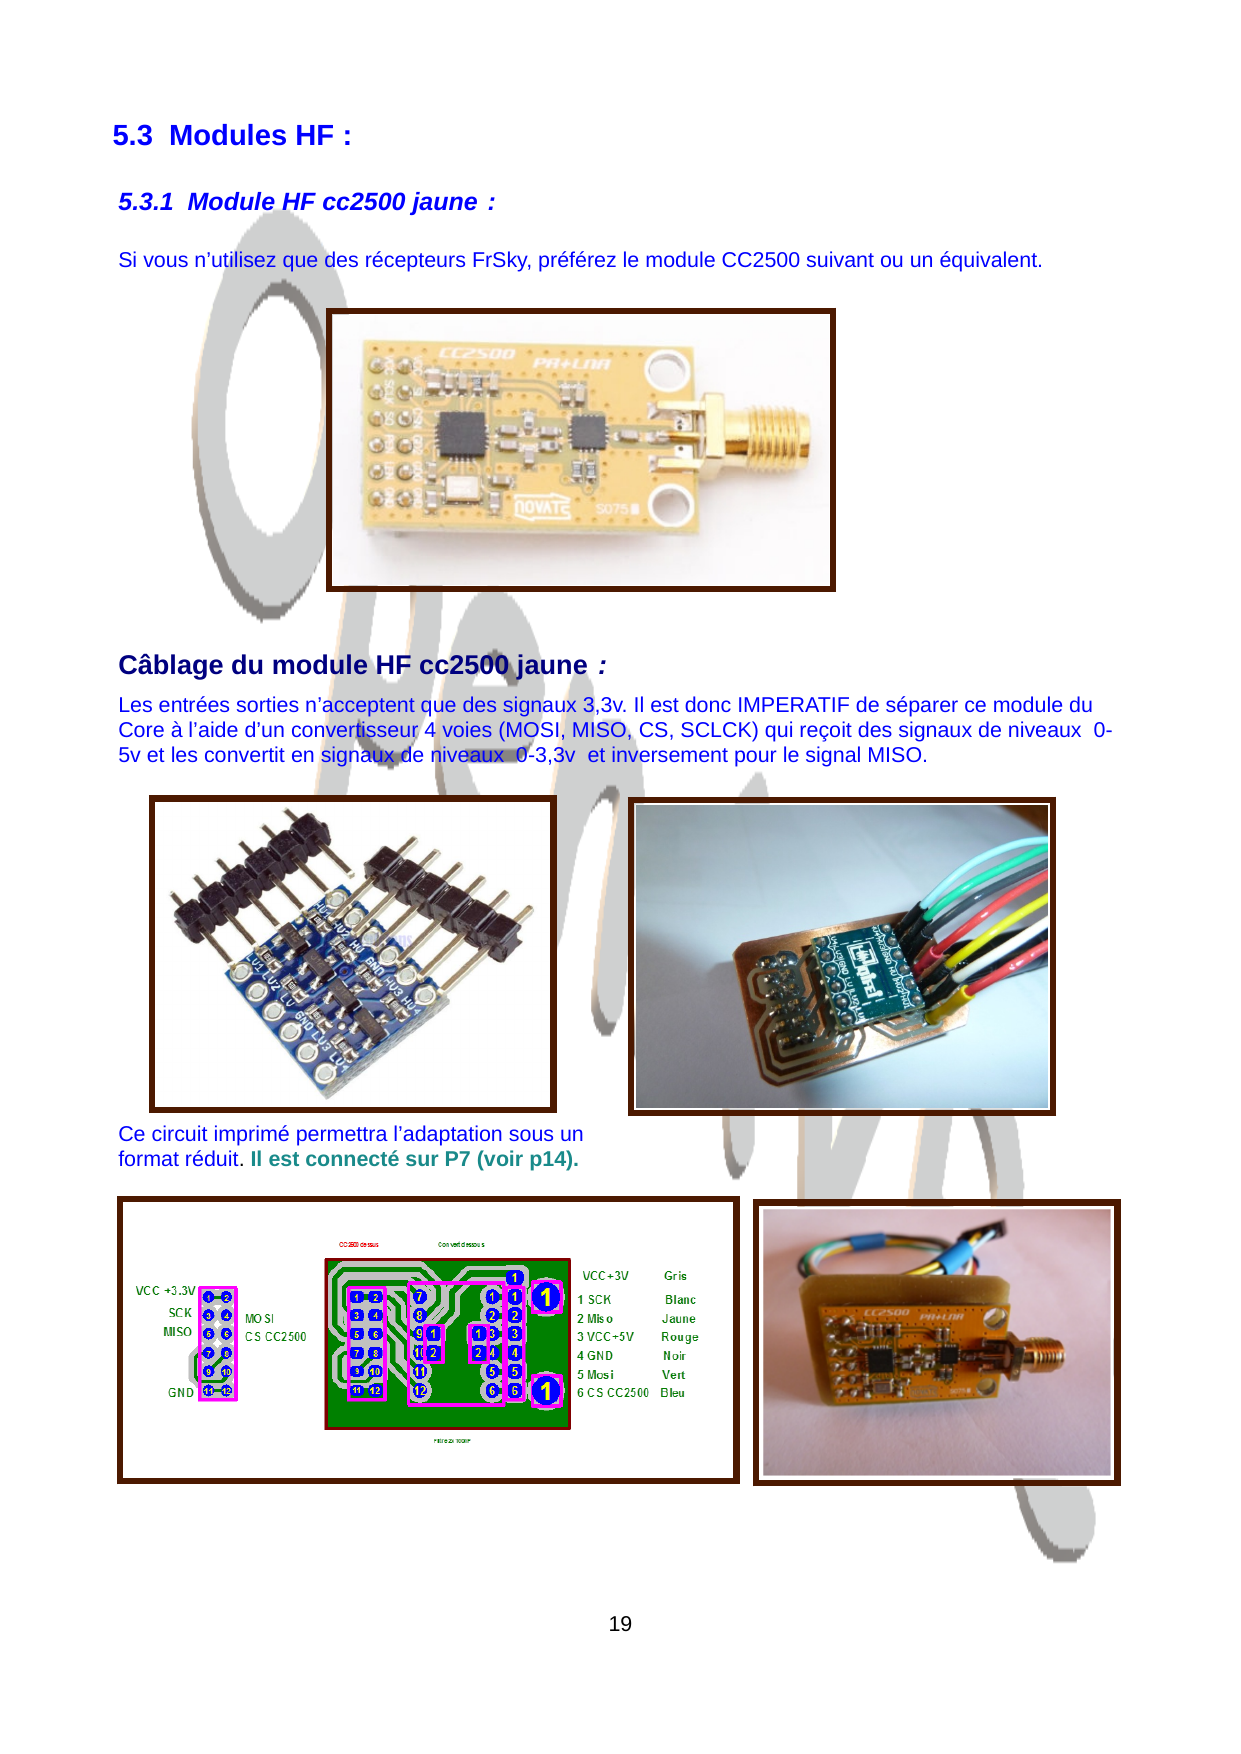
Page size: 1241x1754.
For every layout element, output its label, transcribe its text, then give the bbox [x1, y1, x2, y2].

picture [123, 1202, 733, 1478]
text Si vous n’utilisez que des récepteurs FrSky, préférez le module CC2500 suivant ou un équivalent. [118, 247, 1122, 272]
picture [118, 680, 1122, 692]
subtitle Câblage du module HF cc2500 jaune : [118, 649, 1122, 680]
picture [118, 272, 1122, 649]
subtitle 5.3 Modules HF : [112, 118, 1122, 152]
text Les entrées sorties n’acceptent que des signaux 3,3v. Il est donc IMPERATIF de séparer ce module du Core à l’aide d’un convertisseur 4 voies (MOSI, MISO, CS, SCLCK) qui reçoit des signaux de niveaux 0-5v et les convertit en signaux de niveaux 0-3,3v et inversement pour le signal MISO. [118, 692, 1122, 766]
subtitle 5.3.1 Module HF cc2500 jaune : [118, 187, 1122, 216]
picture [118, 1171, 1122, 1636]
picture [118, 216, 1122, 247]
picture [118, 152, 1122, 187]
text Ce circuit imprimé permettra l’adaptation sous un format réduit. Il est connecté sur P7 (voir p14). [118, 1121, 1122, 1171]
picture [118, 766, 1122, 1121]
